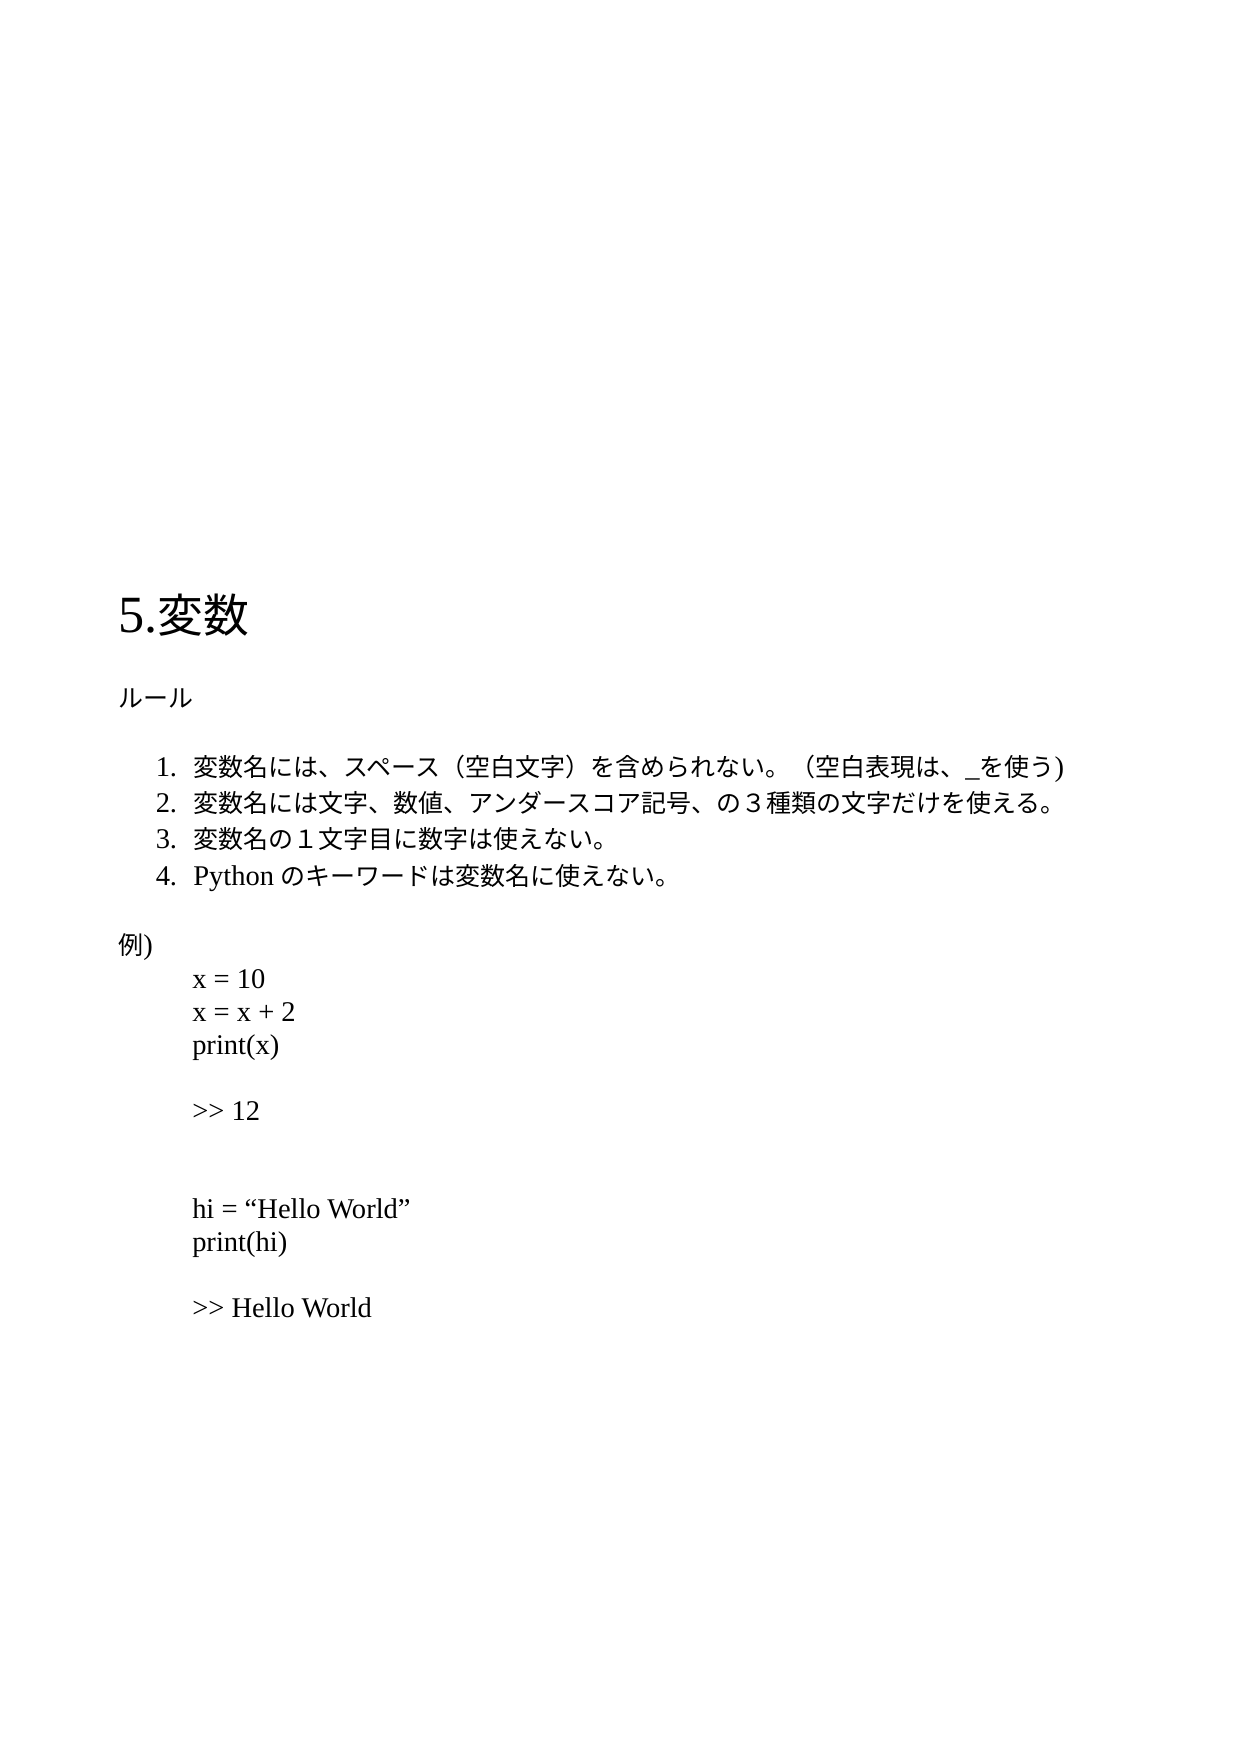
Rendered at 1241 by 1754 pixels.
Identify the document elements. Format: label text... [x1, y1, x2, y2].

text x = 10 [118, 962, 1122, 994]
list Pythonのキーワードは変数名に使えない。 [156, 856, 1122, 892]
text x = x + 2 [118, 994, 1122, 1027]
text print(x) [118, 1027, 1122, 1060]
text >> Hello World [118, 1291, 1122, 1324]
list 変数名の１文字目に数字は使えない。 [156, 820, 1122, 856]
text 5.変数 [118, 579, 1122, 645]
text print(hi) [118, 1225, 1122, 1258]
list 変数名には、スペース（空白文字）を含められない。（空白表現は、_を使う) [156, 747, 1122, 784]
text ルール [118, 678, 1122, 714]
list 変数名には文字、数値、アンダースコア記号、の３種類の文字だけを使える。 [156, 784, 1122, 820]
text >> 12 [118, 1093, 1122, 1126]
text 例) [118, 925, 1122, 962]
text hi = “Hello World” [118, 1192, 1122, 1225]
